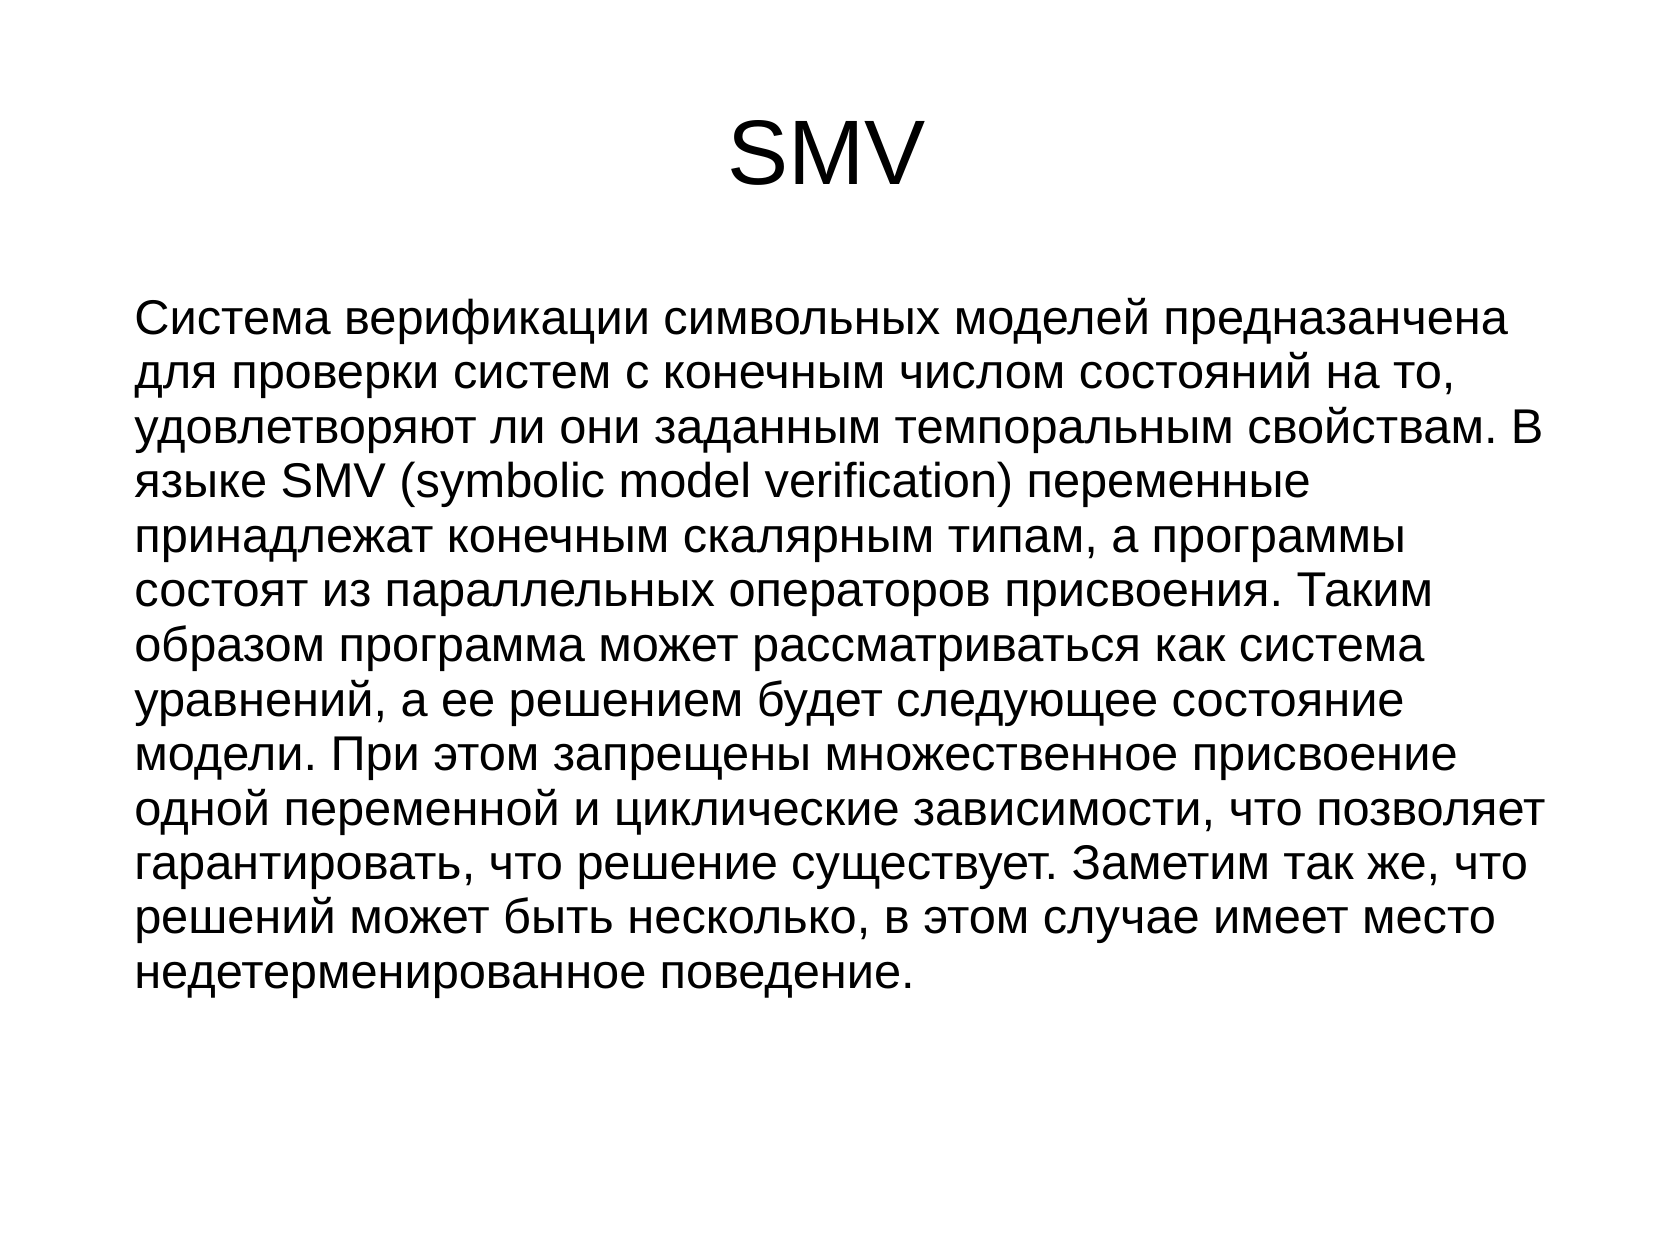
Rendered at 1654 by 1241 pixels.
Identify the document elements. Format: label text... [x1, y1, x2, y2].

title SMV [82, 49, 1571, 257]
list Система верификации символьных моделей предназанчена для проверки систем с конечным числом состояний на то, удовлетворяют ли они заданным темпоральным свойствам. В языке SMV (symbolic model verification) переменные принадлежат конечным скалярным типам, а программы состоят из параллельных операторов присвоения. Таким образом программа может рассматриваться как система уравнений, а ее решением будет следующее состояние модели. При этом запрещены множественное присвоение одной переменной и циклические зависимости, что позволяет гарантировать, что решение существует. Заметим так же, что решений может быть несколько, в этом случае имеет место недетерменированное поведение. [82, 290, 1571, 1010]
